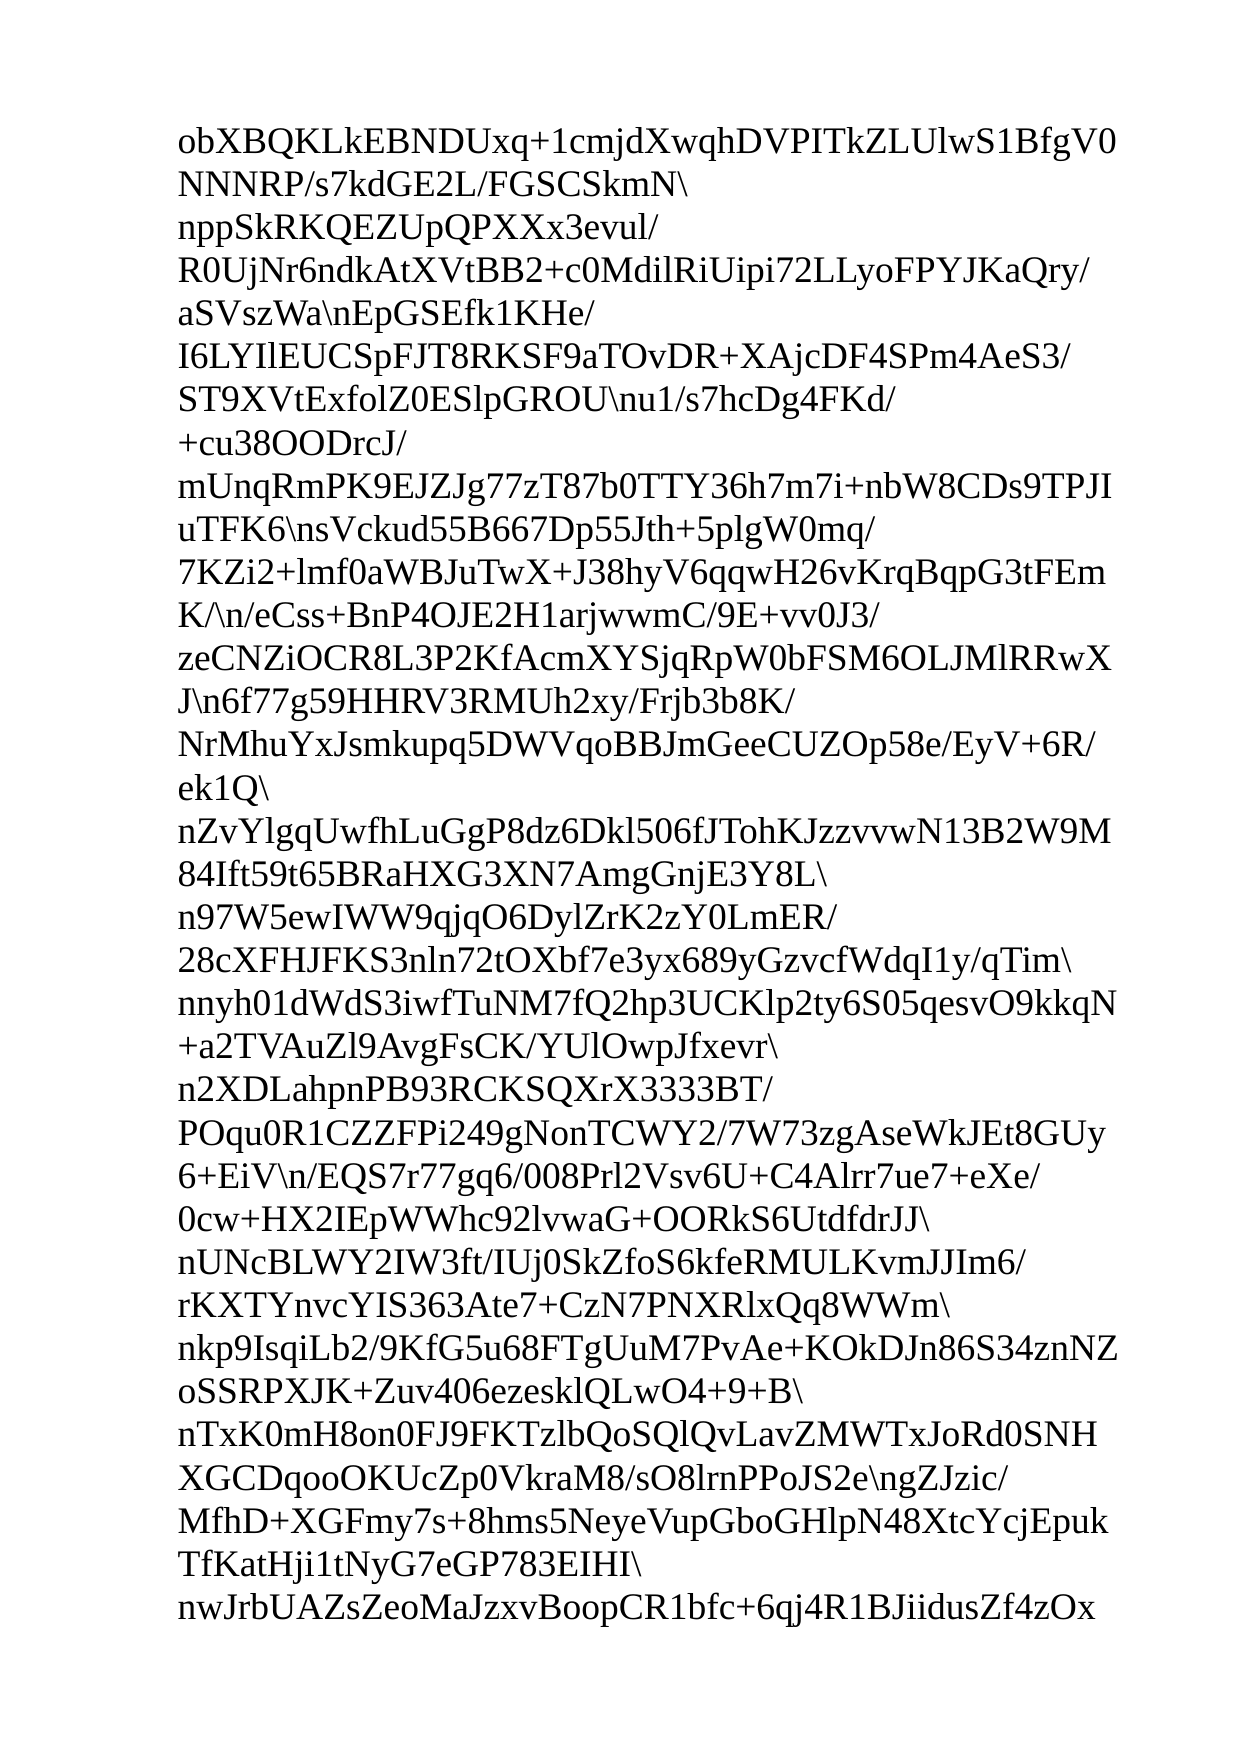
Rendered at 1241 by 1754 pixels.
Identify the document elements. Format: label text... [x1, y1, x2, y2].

list obXBQKLkEBNDUxq+1cmjdXwqhDVPITkZLUlwS1BfgV0NNNRP/s7kdGE2L/FGSCSkmN\nppSkRKQEZUpQPXXx3evul/R0UjNr6ndkAtXVtBB2+c0MdilRiUipi72LLyoFPYJKaQry/aSVszWa\nEpGSEfk1KHe/I6LYIlEUCSpFJT8RKSF9aTOvDR+XAjcDF4SPm4AeS3/ST9XVtExfolZ0ESlpGROU\nu1/s7hcDg4FKd/+cu38OODrcJ/mUnqRmPK9EJZJg77zT87b0TTY36h7m7i+nbW8CDs9TPJIuTFK6\nsVckud55B667Dp55Jth+5plgW0mq/7KZi2+lmf0aWBJuTwX+J38hyV6qqwH26vKrqBqpG3tFEmK/\n/eCss+BnP4OJE2H1arjwwmC/9E+vv0J3/zeCNZiOCR8L3P2KfAcmXYSjqRpW0bFSM6OLJMlRRwXJ\n6f77g59HHRV3RMUh2xy/Frjb3b8K/NrMhuYxJsmkupq5DWVqoBBJmGeeCUZOp58e/EyV+6R/ek1Q\nZvYlgqUwfhLuGgP8dz6Dkl506fJTohKJzzvvwN13B2W9M84Ift59t65BRaHXG3XN7AmgGnjE3Y8L\n97W5ewIWW9qjqO6DylZrK2zY0LmER/28cXFHJFKS3nln72tOXbf7e3yx689yGzvcfWdqI1y/qTim\nnyh01dWdS3iwfTuNM7fQ2hp3UCKlp2ty6S05qesvO9kkqN+a2TVAuZl9AvgFsCK/YUlOwpJfxevr\n2XDLahpnPB93RCKSQXrX3333BT/POqu0R1CZZFPi249gNonTCWY2/7W73zgAseWkJEt8GUy6+EiV\n/EQS7r77gq6/008Prl2Vsv6U+C4Alrr7ue7+eXe/0cw+HX2IEpWWhc92lvwaG+OORkS6UtdfdrJJ\nUNcBLWY2IW3ft/IUj0SkZfoS6kfeRMULKvmJJIm6/rKXTYnvcYIS363Ate7+CzN7PNXRlxQq8WWm\nkp9IsqiLb2/9KfG5u68FTgUuM7PvAe+KOkDJn86S34znNZoSSRPXJK+Zuv406ezesklQLwO4+9+B\nTxK0mH8on0FJ9FKTzlbQoSQlQvLavZMWTxJoRd0SNHXGCDqooOKUcZp0VkraM8/sO8lrnPPoJS2e\ngZJzic/MfhD+XGFmy7s+8hms5NeyeVupGboGHlpN48XtcYcjEpukTfKatHji1tNyG7eGP783EIHI\nwJrbUAZsZeoMaJzxvBoopCR1bfc+6qj4R1BJiidusZf4zOx [177, 118, 1122, 1627]
